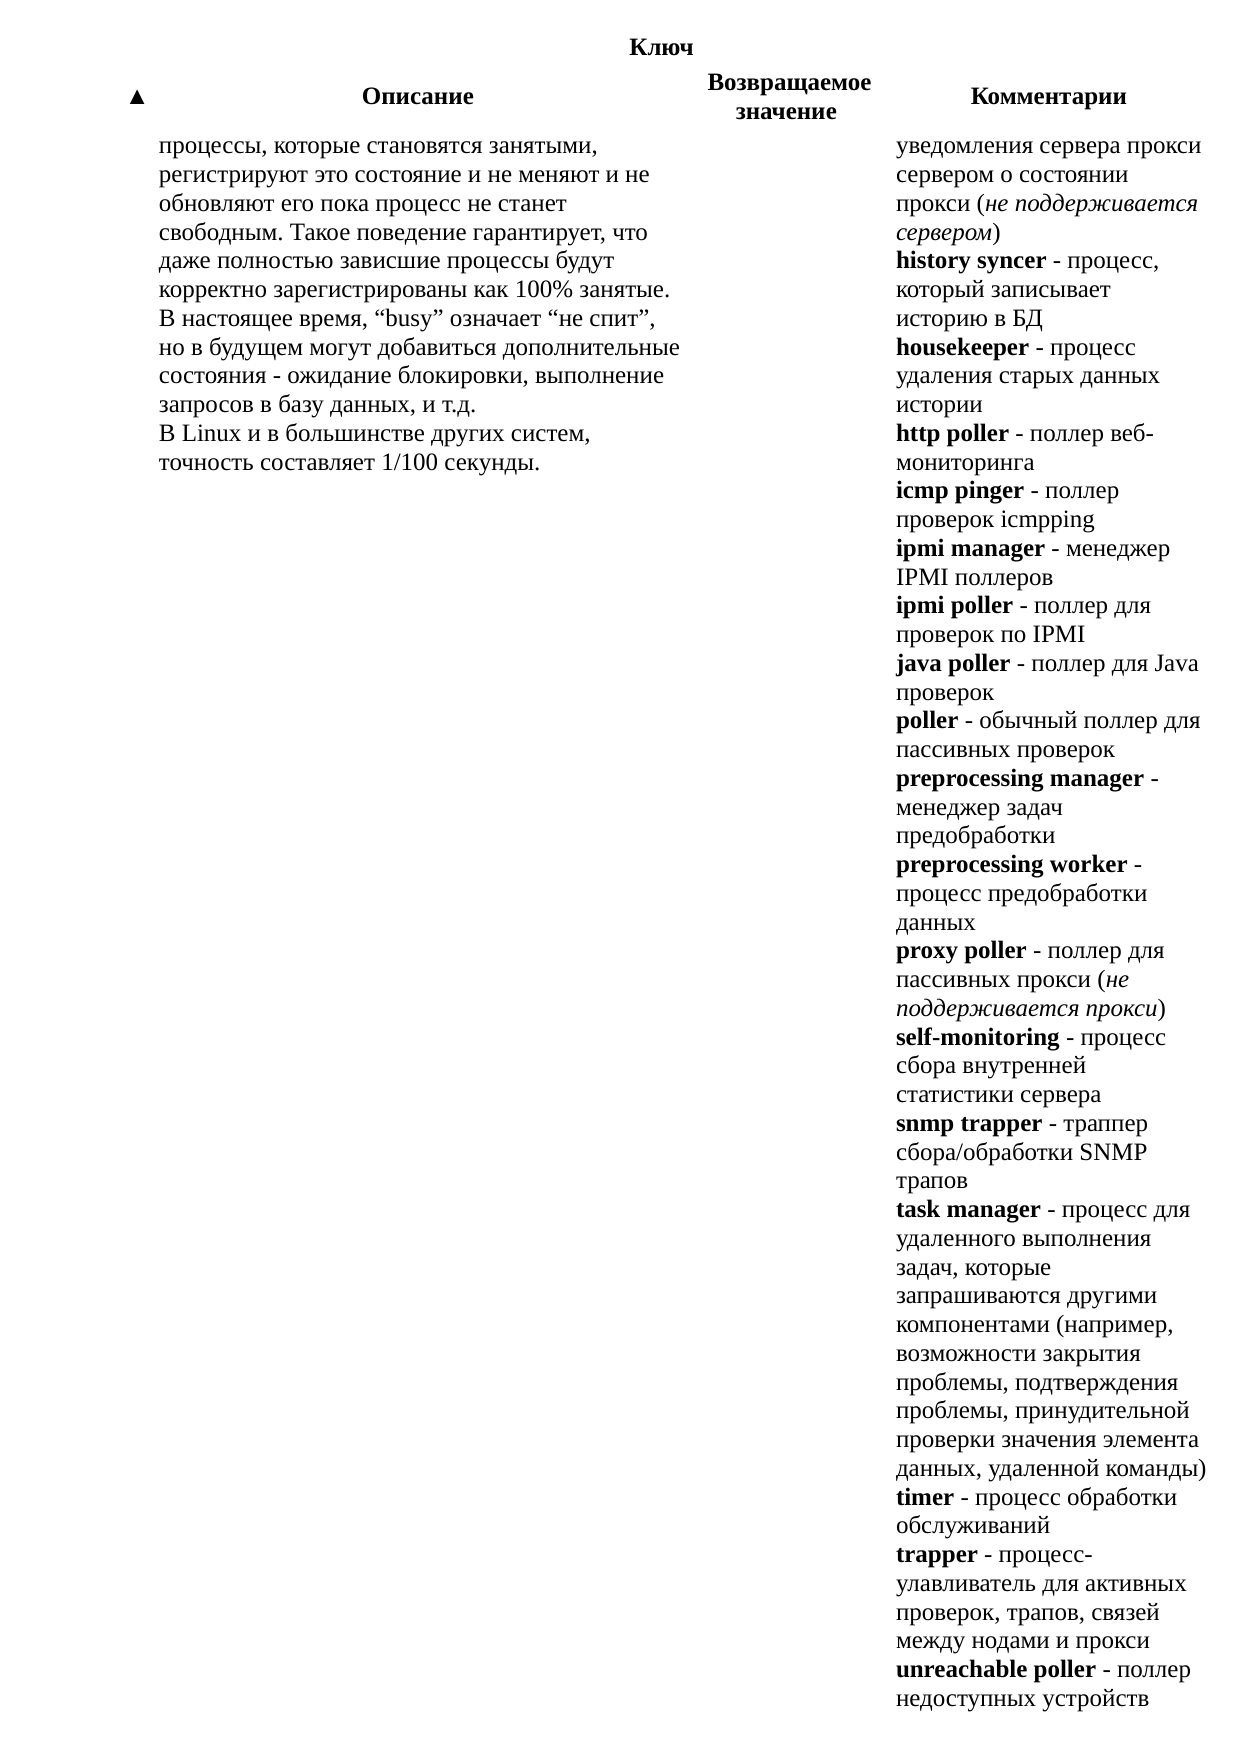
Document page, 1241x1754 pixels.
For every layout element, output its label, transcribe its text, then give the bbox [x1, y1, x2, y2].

table_cell уведомления сервера прокси сервером о состоянии прокси (не поддерживается сервером) history syncer - процесс, который записывает историю в БД housekeeper - процесс удаления старых данных истории http poller - поллер веб-мониторинга icmp pinger - поллер проверок icmpping ipmi manager - менеджер IPMI поллеров ipmi poller - поллер для проверок по IPMI java poller - поллер для Java проверок poller - обычный поллер для пассивных проверок preprocessing manager - менеджер задач предобработки preprocessing worker - процесс предобработки данных proxy poller - поллер для пассивных прокси (не поддерживается прокси) self-monitoring - процесс сбора внутренней статистики сервера snmp trapper - траппер сбора/обработки SNMP трапов task manager - процесс для удаленного выполнения задач, которые запрашиваются другими компонентами (например, возможности закрытия проблемы, подтверждения проблемы, принудительной проверки значения элемента данных, удаленной команды) timer - процесс обработки обслуживаний trapper - процесс-улавливатель для активных проверок, трапов, связей между нодами и прокси unreachable poller - поллер недоступных устройств [893, 128, 1211, 1714]
table_header Ключ [118, 30, 1211, 64]
table_cell [686, 128, 893, 1714]
table_cell Комментарии [893, 64, 1211, 127]
table_cell ▲ [118, 64, 156, 127]
table_cell Описание [156, 64, 686, 127]
table_cell процессы, которые становятся занятыми, регистрируют это состояние и не меняют и не обновляют его пока процесс не станет свободным. Такое поведение гарантирует, что даже полностью зависшие процессы будут корректно зарегистрированы как 100% занятые. В настоящее время, “busy” означает “не спит”, но в будущем могут добавиться дополнительные состояния - ожидание блокировки, выполнение запросов в базу данных, и т.д. В Linux и в большинстве других систем, точность составляет 1/100 секунды. [156, 128, 686, 1714]
table_cell Возвращаемое значение [686, 64, 893, 127]
table_cell [118, 128, 156, 1714]
